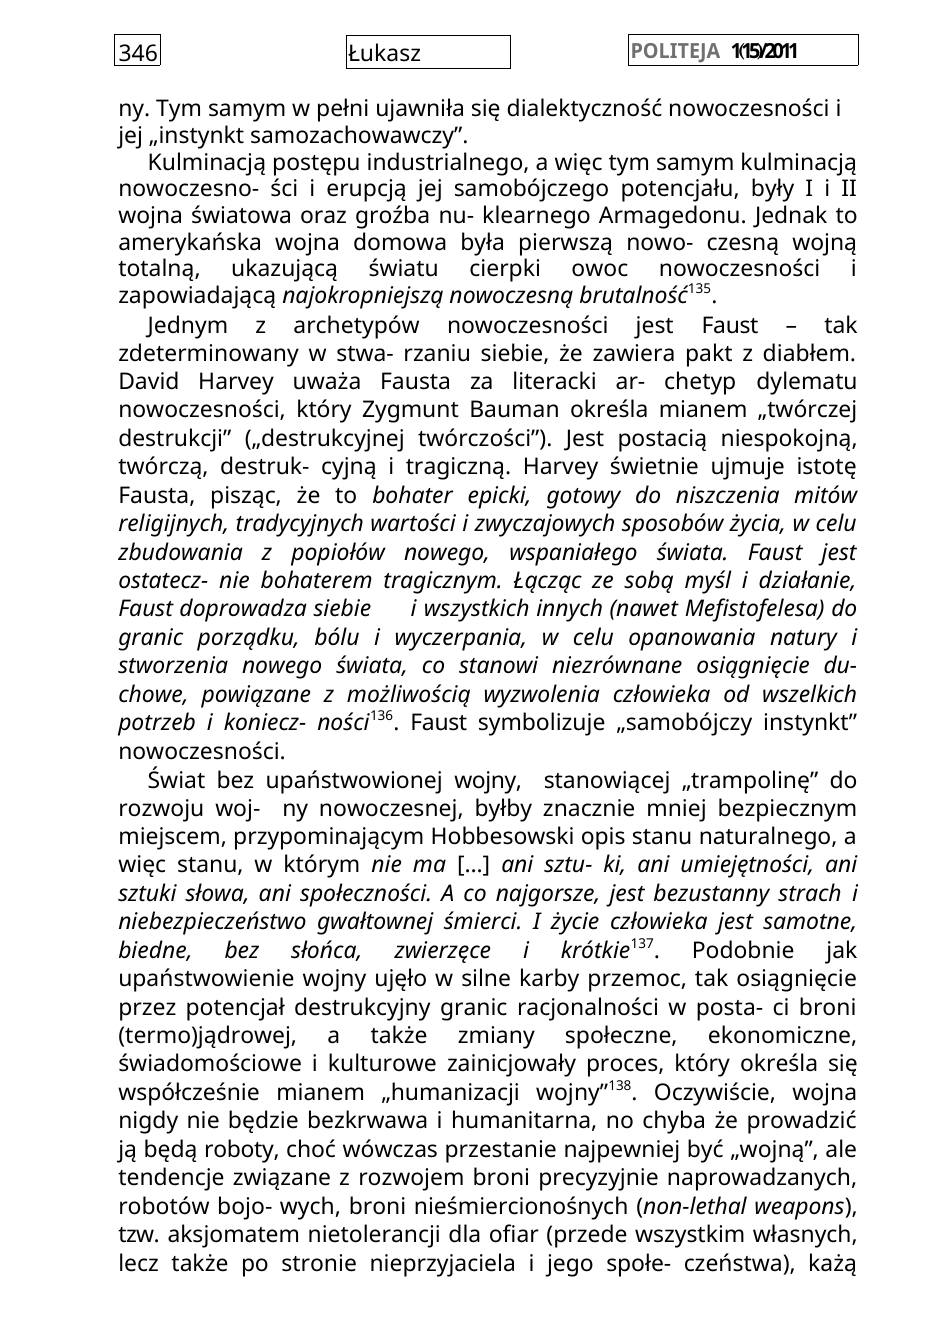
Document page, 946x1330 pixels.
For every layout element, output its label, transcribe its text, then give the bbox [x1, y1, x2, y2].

text Jednym z archetypów nowoczesności jest Faust – tak zdeterminowany w stwa- rzaniu siebie, że zawiera pakt z diabłem. David Harvey uważa Fausta za literacki ar- chetyp dylematu nowoczesności, który Zygmunt Bauman określa mianem „twórczej destrukcji” („destrukcyjnej twórczości”). Jest postacią niespokojną, twórczą, destruk- cyjną i tragiczną. Harvey świetnie ujmuje istotę Fausta, pisząc, że to bohater epicki, gotowy do niszczenia mitów religijnych, tradycyjnych wartości i zwyczajowych sposobów życia, w celu zbudowania z popiołów nowego, wspaniałego świata. Faust jest ostatecz- nie bohaterem tragicznym. Łącząc ze sobą myśl i działanie, Faust doprowadza siebie i wszystkich innych (nawet Mefistofelesa) do granic porządku, bólu i wyczerpania, w celu opanowania natury i stworzenia nowego świata, co stanowi niezrównane osiągnięcie du- chowe, powiązane z możliwością wyzwolenia człowieka od wszelkich potrzeb i koniecz- ności136. Faust symbolizuje „samobójczy instynkt” nowoczesności. [118, 311, 857, 766]
text Świat bez upaństwowionej wojny, stanowiącej „trampolinę” do rozwoju woj- ny nowoczesnej, byłby znacznie mniej bezpiecznym miejscem, przypominającym Hobbesowski opis stanu naturalnego, a więc stanu, w którym nie ma […] ani sztu- ki, ani umiejętności, ani sztuki słowa, ani społeczności. A co najgorsze, jest bezustanny strach i niebezpieczeństwo gwałtownej śmierci. I życie człowieka jest samotne, biedne, bez słońca, zwierzęce i krótkie137. Podobnie jak upaństwowienie wojny ujęło w silne karby przemoc, tak osiągnięcie przez potencjał destrukcyjny granic racjonalności w posta- ci broni (termo)jądrowej, a także zmiany społeczne, ekonomiczne, świadomościowe i kulturowe zainicjowały proces, który określa się współcześnie mianem „humanizacji wojny”138. Oczywiście, wojna nigdy nie będzie bezkrwawa i humanitarna, no chyba że prowadzić ją będą roboty, choć wówczas przestanie najpewniej być „wojną”, ale tendencje związane z rozwojem broni precyzyjnie naprowadzanych, robotów bojo- wych, broni nieśmiercionośnych (non-lethal weapons), tzw. aksjomatem nietolerancji dla ofiar (przede wszystkim własnych, lecz także po stronie nieprzyjaciela i jego społe- czeństwa), każą [118, 766, 858, 1278]
text Kulminacją postępu industrialnego, a więc tym samym kulminacją nowoczesno- ści i erupcją jej samobójczego potencjału, były I i II wojna światowa oraz groźba nu- klearnego Armagedonu. Jednak to amerykańska wojna domowa była pierwszą nowo- czesną wojną totalną, ukazującą światu cierpki owoc nowoczesności i zapowiadającą najokropniejszą nowoczesną brutalność135. [118, 149, 857, 309]
text ny. Tym samym w pełni ujawniła się dialektyczność nowoczesności i jej „instynkt samozachowawczy”. [118, 96, 869, 149]
